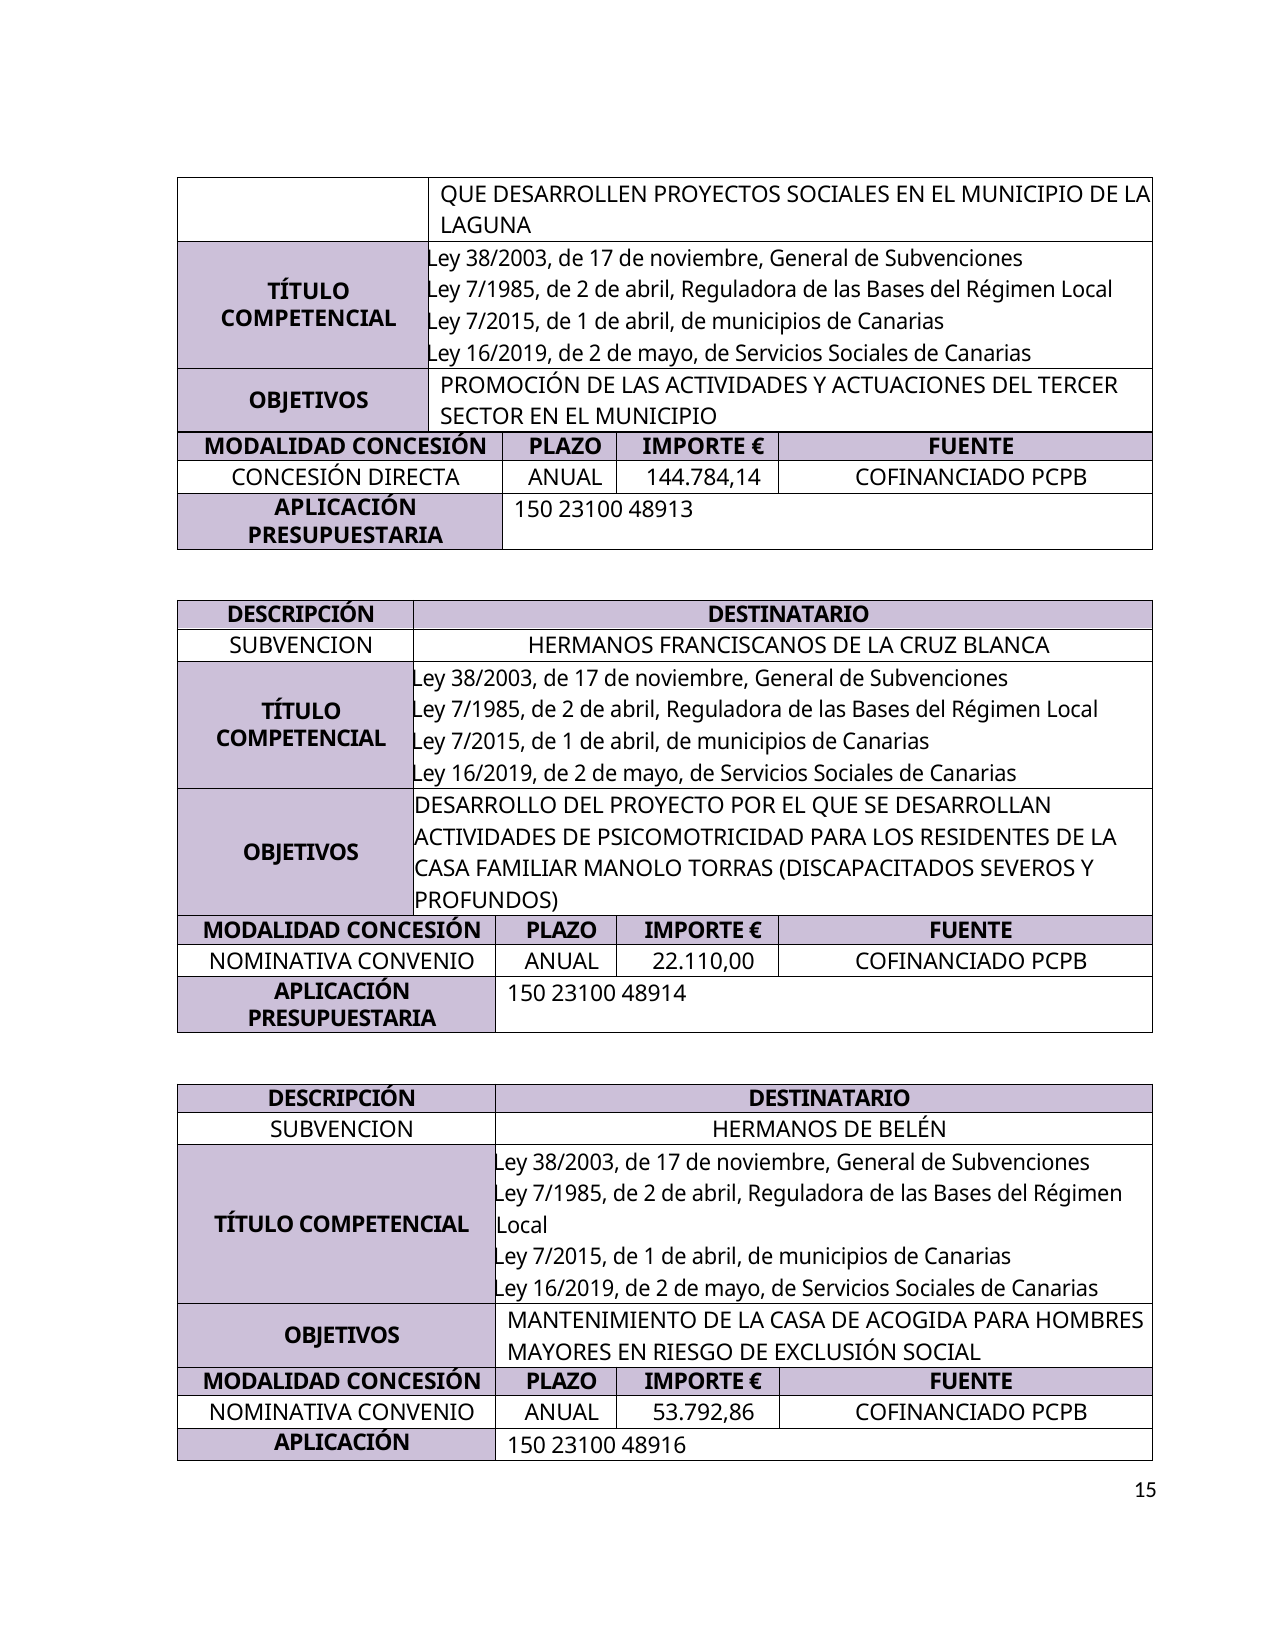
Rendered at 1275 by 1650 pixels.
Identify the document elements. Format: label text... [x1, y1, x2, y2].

table_cell ANUAL [496, 1396, 616, 1428]
table_cell PLAZO [496, 1368, 616, 1395]
table_cell [178, 178, 428, 241]
table_cell 150 23100 48914 [496, 977, 1152, 1032]
table_cell SUBVENCION [178, 1113, 495, 1144]
table_header DESCRIPCIÓN [178, 1085, 495, 1112]
table_cell NOMINATIVA CONVENIO [178, 945, 495, 976]
table_cell MODALIDAD CONCESIÓN [178, 1368, 495, 1395]
table_cell HERMANOS FRANCISCANOS DE LA CRUZ BLANCA [414, 630, 1152, 661]
table_cell FUENTE [779, 916, 1152, 944]
table_cell APLICACIÓN PRESUPUESTARIA [178, 977, 495, 1032]
table_cell IMPORTE € [617, 433, 778, 460]
table_cell FUENTE [779, 433, 1152, 460]
table_cell IMPORTE € [617, 916, 778, 944]
table_cell OBJETIVOS [178, 1304, 495, 1367]
table_header DESTINATARIO [414, 601, 1152, 628]
table_header DESCRIPCIÓN [178, 601, 413, 628]
table_cell TÍTULO COMPETENCIAL [178, 242, 428, 368]
table_header DESTINATARIO [496, 1085, 1152, 1112]
table_cell 144.784,14 [617, 461, 778, 492]
table_cell QUE DESARROLLEN PROYECTOS SOCIALES EN EL MUNICIPIO DE LA LAGUNA [429, 178, 1152, 241]
table_cell OBJETIVOS [178, 789, 413, 915]
table_cell OBJETIVOS [178, 369, 428, 431]
table_cell SUBVENCION [178, 630, 413, 661]
table_cell 53.792,86 [617, 1396, 779, 1428]
table_cell HERMANOS DE BELÉN [496, 1113, 1152, 1144]
table_cell Ley 38/2003, de 17 de noviembre, General de Subvenciones Ley 7/1985, de 2 de abril, Reguladora de las Bases del Régimen Local Ley 7/2015, de 1 de abril, de municipios de Canarias Ley 16/2019, de 2 de mayo, de Servicios Sociales de Canarias [414, 662, 1152, 788]
table_cell TÍTULO COMPETENCIAL [178, 662, 413, 788]
table_cell IMPORTE € [617, 1368, 779, 1395]
table_cell 150 23100 48913 [503, 494, 1152, 549]
table_cell ANUAL [503, 461, 616, 492]
table_cell FUENTE [780, 1368, 1152, 1395]
table_cell TÍTULO COMPETENCIAL [178, 1145, 495, 1303]
table_cell COFINANCIADO PCPB [780, 1396, 1152, 1428]
table_cell ANUAL [496, 945, 616, 976]
table_cell APLICACIÓN PRESUPUESTARIA [178, 494, 502, 549]
table_cell DESARROLLO DEL PROYECTO POR EL QUE SE DESARROLLAN ACTIVIDADES DE PSICOMOTRICIDAD PARA LOS RESIDENTES DE LA CASA FAMILIAR MANOLO TORRAS (DISCAPACITADOS SEVEROS Y PROFUNDOS) [414, 789, 1152, 915]
table_cell PLAZO [496, 916, 616, 944]
table_cell Ley 38/2003, de 17 de noviembre, General de Subvenciones Ley 7/1985, de 2 de abril, Reguladora de las Bases del Régimen Local Ley 7/2015, de 1 de abril, de municipios de Canarias Ley 16/2019, de 2 de mayo, de Servicios Sociales de Canarias [496, 1145, 1152, 1303]
table_cell COFINANCIADO PCPB [779, 461, 1152, 492]
table_cell APLICACIÓN [178, 1429, 495, 1460]
table_cell Ley 38/2003, de 17 de noviembre, General de Subvenciones Ley 7/1985, de 2 de abril, Reguladora de las Bases del Régimen Local Ley 7/2015, de 1 de abril, de municipios de Canarias Ley 16/2019, de 2 de mayo, de Servicios Sociales de Canarias [429, 242, 1152, 368]
table_cell 22.110,00 [617, 945, 778, 976]
table_cell MODALIDAD CONCESIÓN [178, 433, 502, 460]
table_cell CONCESIÓN DIRECTA [178, 461, 502, 492]
table_cell 150 23100 48916 [496, 1429, 1152, 1460]
table_cell COFINANCIADO PCPB [779, 945, 1152, 976]
table_cell NOMINATIVA CONVENIO [178, 1396, 495, 1428]
table_cell MANTENIMIENTO DE LA CASA DE ACOGIDA PARA HOMBRES MAYORES EN RIESGO DE EXCLUSIÓN SOCIAL [496, 1304, 1152, 1367]
table_cell PROMOCIÓN DE LAS ACTIVIDADES Y ACTUACIONES DEL TERCER SECTOR EN EL MUNICIPIO [429, 369, 1152, 431]
table_cell MODALIDAD CONCESIÓN [178, 916, 495, 944]
table_cell PLAZO [503, 433, 616, 460]
